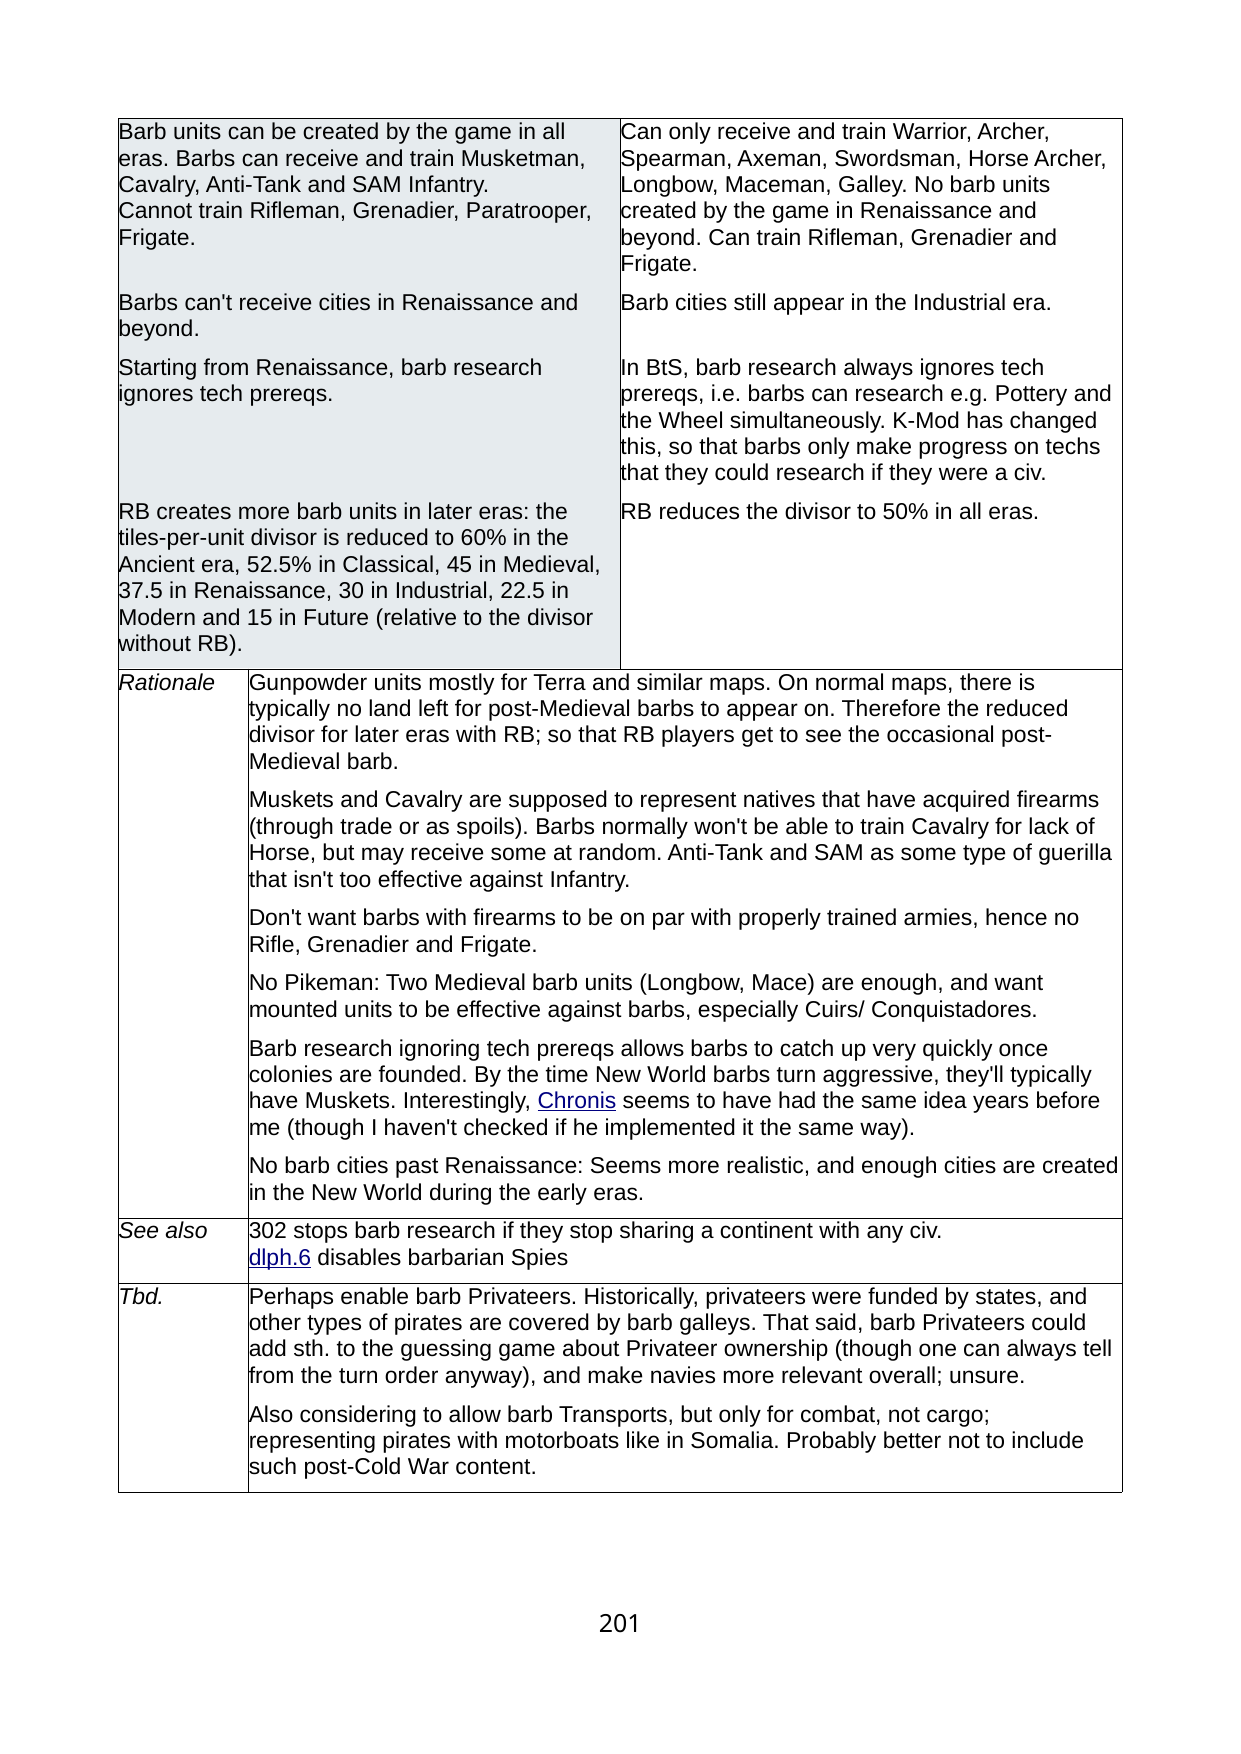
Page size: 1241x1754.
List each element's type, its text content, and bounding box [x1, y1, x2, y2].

table_cell See also [119, 1219, 248, 1283]
table_cell Perhaps enable barb Privateers. Historically, privateers were funded by states, and other types of pirates are covered by barb galleys. That said, barb Privateers could add sth. to the guessing game about Privateer ownership (though one can always tell from the turn order anyway), and make navies more relevant overall; unsure. Also considering to allow barb Transports, but only for combat, not cargo; representing pirates with motorboats like in Somalia. Probably better not to include such post-Cold War content. [249, 1284, 1122, 1492]
table_cell Can only receive and train Warrior, Archer, Spearman, Axeman, Swordsman, Horse Archer, Longbow, Maceman, Galley. No barb units created by the game in Renaissance and beyond. Can train Rifleman, Grenadier and Frigate. Barb cities still appear in the Industrial era. In BtS, barb research always ignores tech prereqs, i.e. barbs can research e.g. Pottery and the Wheel simultaneously. K-Mod has changed this, so that barbs only make progress on techs that they could research if they were a civ. RB reduces the divisor to 50% in all eras. [621, 119, 1122, 668]
table_cell Tbd. [119, 1284, 248, 1492]
table_cell 302 stops barb research if they stop sharing a continent with any civ. dlph.6 disables barbarian Spies [249, 1219, 1122, 1283]
table_cell Barb units can be created by the game in all eras. Barbs can receive and train Musketman, Cavalry, Anti-Tank and SAM Infantry. Cannot train Rifleman, Grenadier, Paratrooper, Frigate. Barbs can't receive cities in Renaissance and beyond. Starting from Renaissance, barb research ignores tech prereqs. RB creates more barb units in later eras: the tiles-per-unit divisor is reduced to 60% in the Ancient era, 52.5% in Classical, 45 in Medieval, 37.5 in Renaissance, 30 in Industrial, 22.5 in Modern and 15 in Future (relative to the divisor without RB). [119, 119, 620, 668]
table_cell Rationale [119, 670, 248, 1217]
table_cell Gunpowder units mostly for Terra and similar maps. On normal maps, there is typically no land left for post-Medieval barbs to appear on. Therefore the reduced divisor for later eras with RB; so that RB players get to see the occasional post-Medieval barb. Muskets and Cavalry are supposed to represent natives that have acquired firearms (through trade or as spoils). Barbs normally won't be able to train Cavalry for lack of Horse, but may receive some at random. Anti-Tank and SAM as some type of guerilla that isn't too effective against Infantry. Don't want barbs with firearms to be on par with properly trained armies, hence no Rifle, Grenadier and Frigate. No Pikeman: Two Medieval barb units (Longbow, Mace) are enough, and want mounted units to be effective against barbs, especially Cuirs/ Conquistadores. Barb research ignoring tech prereqs allows barbs to catch up very quickly once colonies are founded. By the time New World barbs turn aggressive, they'll typically have Muskets. Interestingly, Chronis seems to have had the same idea years before me (though I haven't checked if he implemented it the same way). No barb cities past Renaissance: Seems more realistic, and enough cities are created in the New World during the early eras. [249, 670, 1122, 1217]
